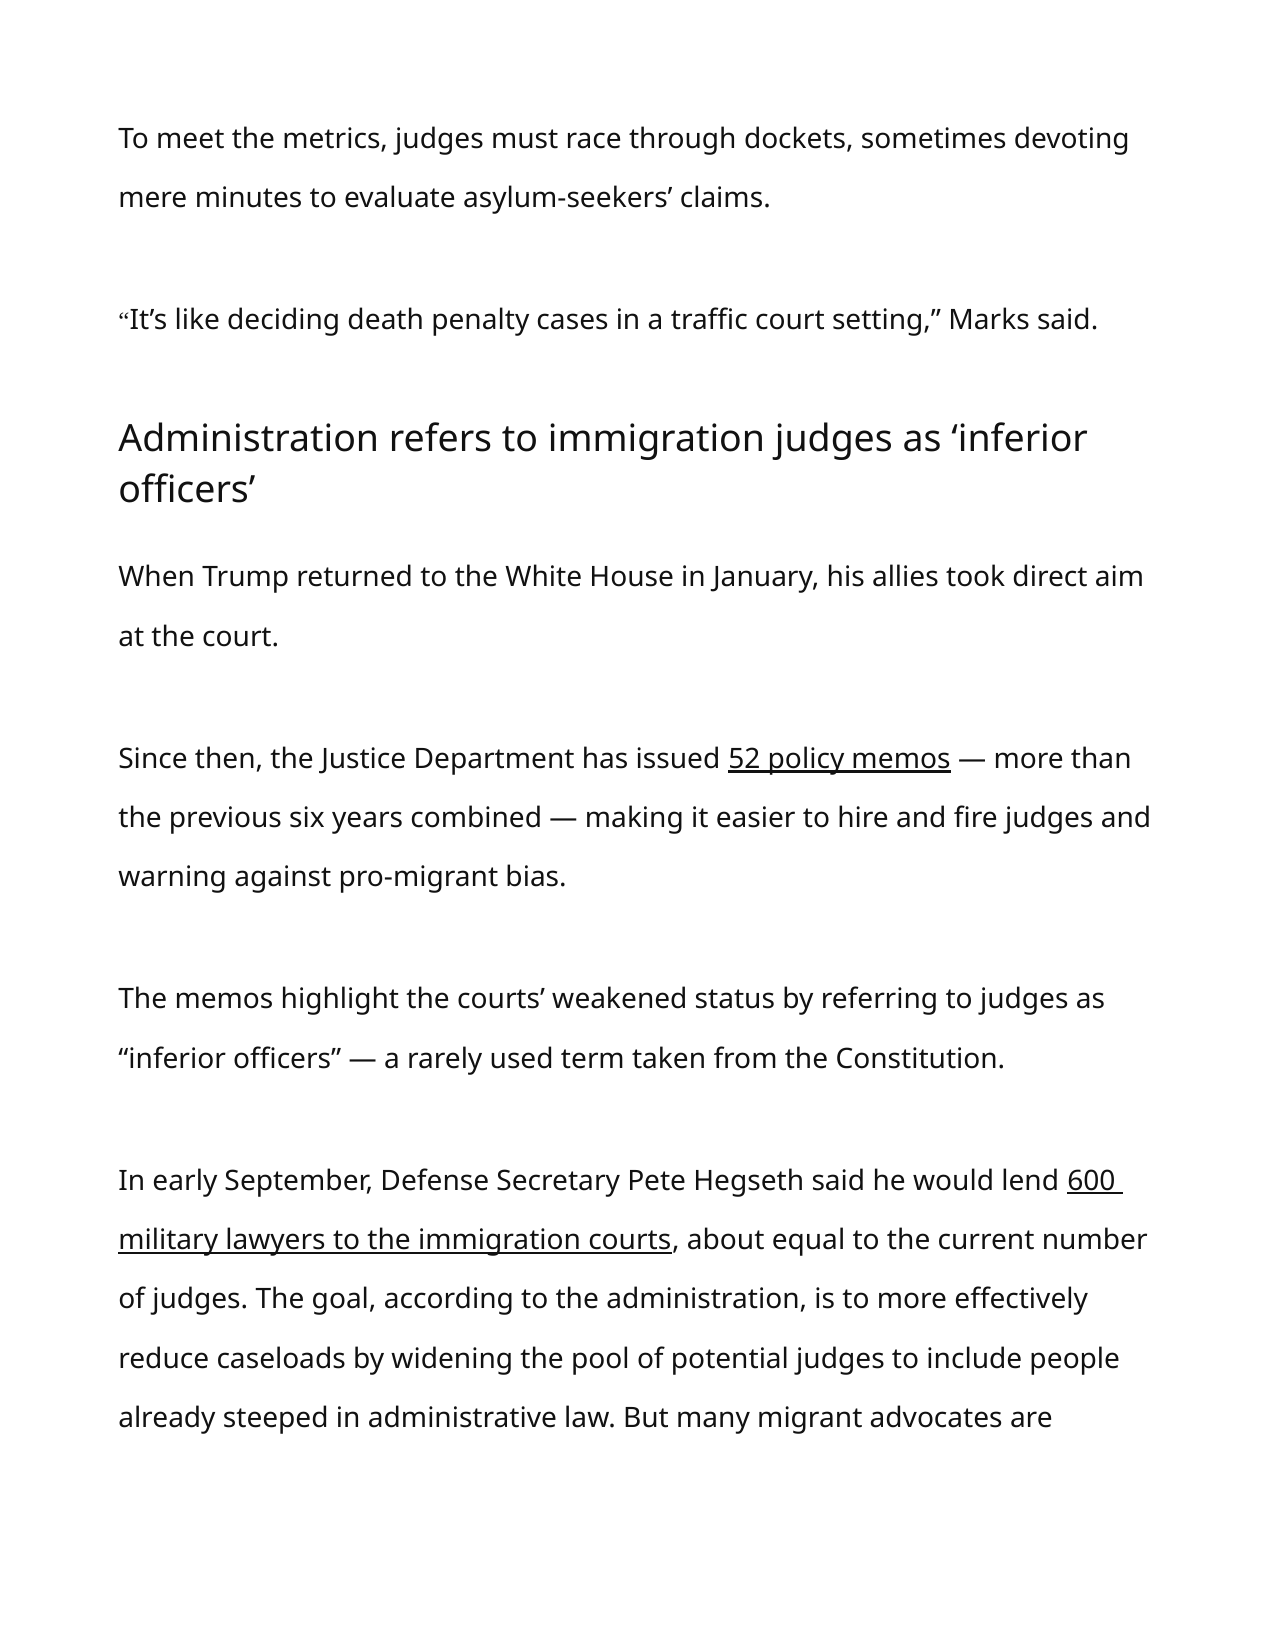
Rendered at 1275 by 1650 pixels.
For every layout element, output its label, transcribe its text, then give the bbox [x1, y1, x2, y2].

text In early September, Defense Secretary Pete Hegseth said he would lend 600 military lawyers to the immigration courts, about equal to the current number of judges. The goal, according to the administration, is to more effectively reduce caseloads by widening the pool of potential judges to include people already steeped in administrative law. But many migrant advocates are [118, 1160, 1157, 1436]
text Since then, the Justice Department has issued 52 policy memos — more than the previous six years combined — making it easier to hire and fire judges and warning against pro-migrant bias. [118, 738, 1157, 895]
text When Trump returned to the White House in January, his allies took direct aim at the court. [118, 557, 1157, 654]
text The memos highlight the courts’ weakened status by referring to judges as “inferior officers” — a rarely used term taken from the Constitution. [118, 978, 1157, 1076]
text “It’s like deciding death penalty cases in a traffic court setting,” Marks said. [118, 299, 1157, 338]
subtitle Administration refers to immigration judges as ‘inferior officers’ [118, 411, 1157, 513]
text To meet the metrics, judges must race through dockets, sometimes devoting mere minutes to evaluate asylum-seekers’ claims. [118, 118, 1157, 216]
